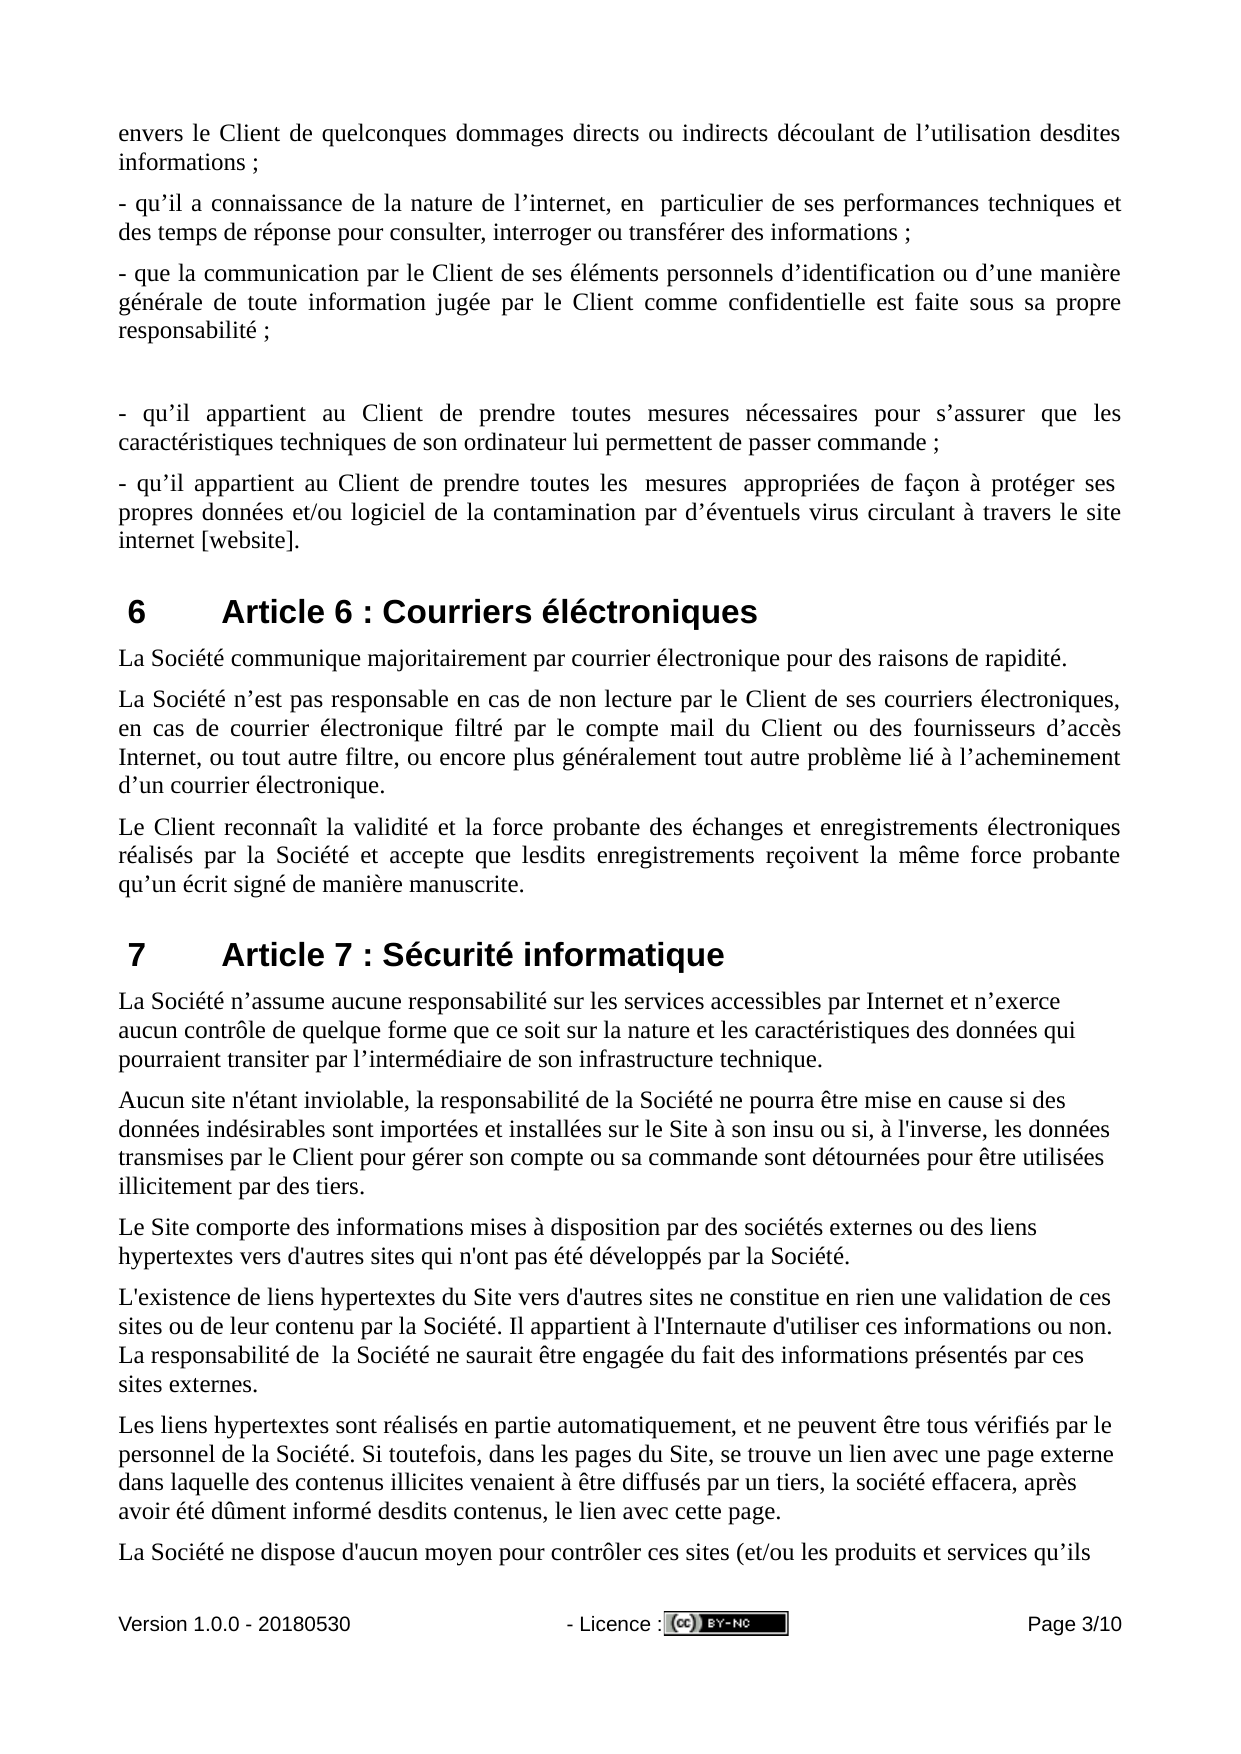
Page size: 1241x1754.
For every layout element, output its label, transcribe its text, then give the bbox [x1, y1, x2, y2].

text - qu’il a connaissance de la nature de l’internet, en particulier de ses performances techniques et des temps de réponse pour consulter, interroger ou transférer des informations ; [118, 188, 1122, 246]
text - qu’il appartient au Client de prendre toutes les mesures appropriées de façon à protéger ses propres données et/ou logiciel de la contamination par d’éventuels virus circulant à travers le site internet [website]. [118, 468, 1122, 554]
text Le Client reconnaît la validité et la force probante des échanges et enregistrements électroniques réalisés par la Société et accepte que lesdits enregistrements reçoivent la même force probante qu’un écrit signé de manière manuscrite. [118, 812, 1122, 898]
text Le Site comporte des informations mises à disposition par des sociétés externes ou des liens hypertextes vers d'autres sites qui n'ont pas été développés par la Société. [118, 1212, 1122, 1270]
text - qu’il appartient au Client de prendre toutes mesures nécessaires pour s’assurer que les caractéristiques techniques de son ordinateur lui permettent de passer commande ; [118, 398, 1122, 456]
text - que la communication par le Client de ses éléments personnels d’identification ou d’une manière générale de toute information jugée par le Client comme confidentielle est faite sous sa propre responsabilité ; [118, 258, 1122, 344]
text La Société n’assume aucune responsabilité sur les services accessibles par Internet et n’exerce aucun contrôle de quelque forme que ce soit sur la nature et les caractéristiques des données qui pourraient transiter par l’intermédiaire de son infrastructure technique. [118, 986, 1122, 1072]
text Les liens hypertextes sont réalisés en partie automatiquement, et ne peuvent être tous vérifiés par le personnel de la Société. Si toutefois, dans les pages du Site, se trouve un lien avec une page externe dans laquelle des contenus illicites venaient à être diffusés par un tiers, la société effacera, après avoir été dûment informé desdits contenus, le lien avec cette page. [118, 1410, 1122, 1525]
text Aucun site n'étant inviolable, la responsabilité de la Société ne pourra être mise en cause si des données indésirables sont importées et installées sur le Site à son insu ou si, à l'inverse, les données transmises par le Client pour gérer son compte ou sa commande sont détournées pour être utilisées illicitement par des tiers. [118, 1085, 1122, 1200]
subtitle Article 6 : Courriers éléctroniques [118, 592, 1122, 630]
text La Société ne dispose d'aucun moyen pour contrôler ces sites (et/ou les produits et services qu’ils [118, 1537, 1122, 1566]
text La Société communique majoritairement par courrier électronique pour des raisons de rapidité. [118, 643, 1122, 672]
subtitle Article 7 : Sécurité informatique [118, 935, 1122, 974]
picture [663, 1611, 789, 1636]
text La Société n’est pas responsable en cas de non lecture par le Client de ses courriers électroniques, en cas de courrier électronique filtré par le compte mail du Client ou des fournisseurs d’accès Internet, ou tout autre filtre, ou encore plus généralement tout autre problème lié à l’acheminement d’un courrier électronique. [118, 684, 1122, 799]
text envers le Client de quelconques dommages directs ou indirects découlant de l’utilisation desdites informations ; [118, 118, 1122, 176]
text L'existence de liens hypertextes du Site vers d'autres sites ne constitue en rien une validation de ces sites ou de leur contenu par la Société. Il appartient à l'Internaute d'utiliser ces informations ou non. La responsabilité de la Société ne saurait être engagée du fait des informations présentés par ces sites externes. [118, 1282, 1122, 1397]
